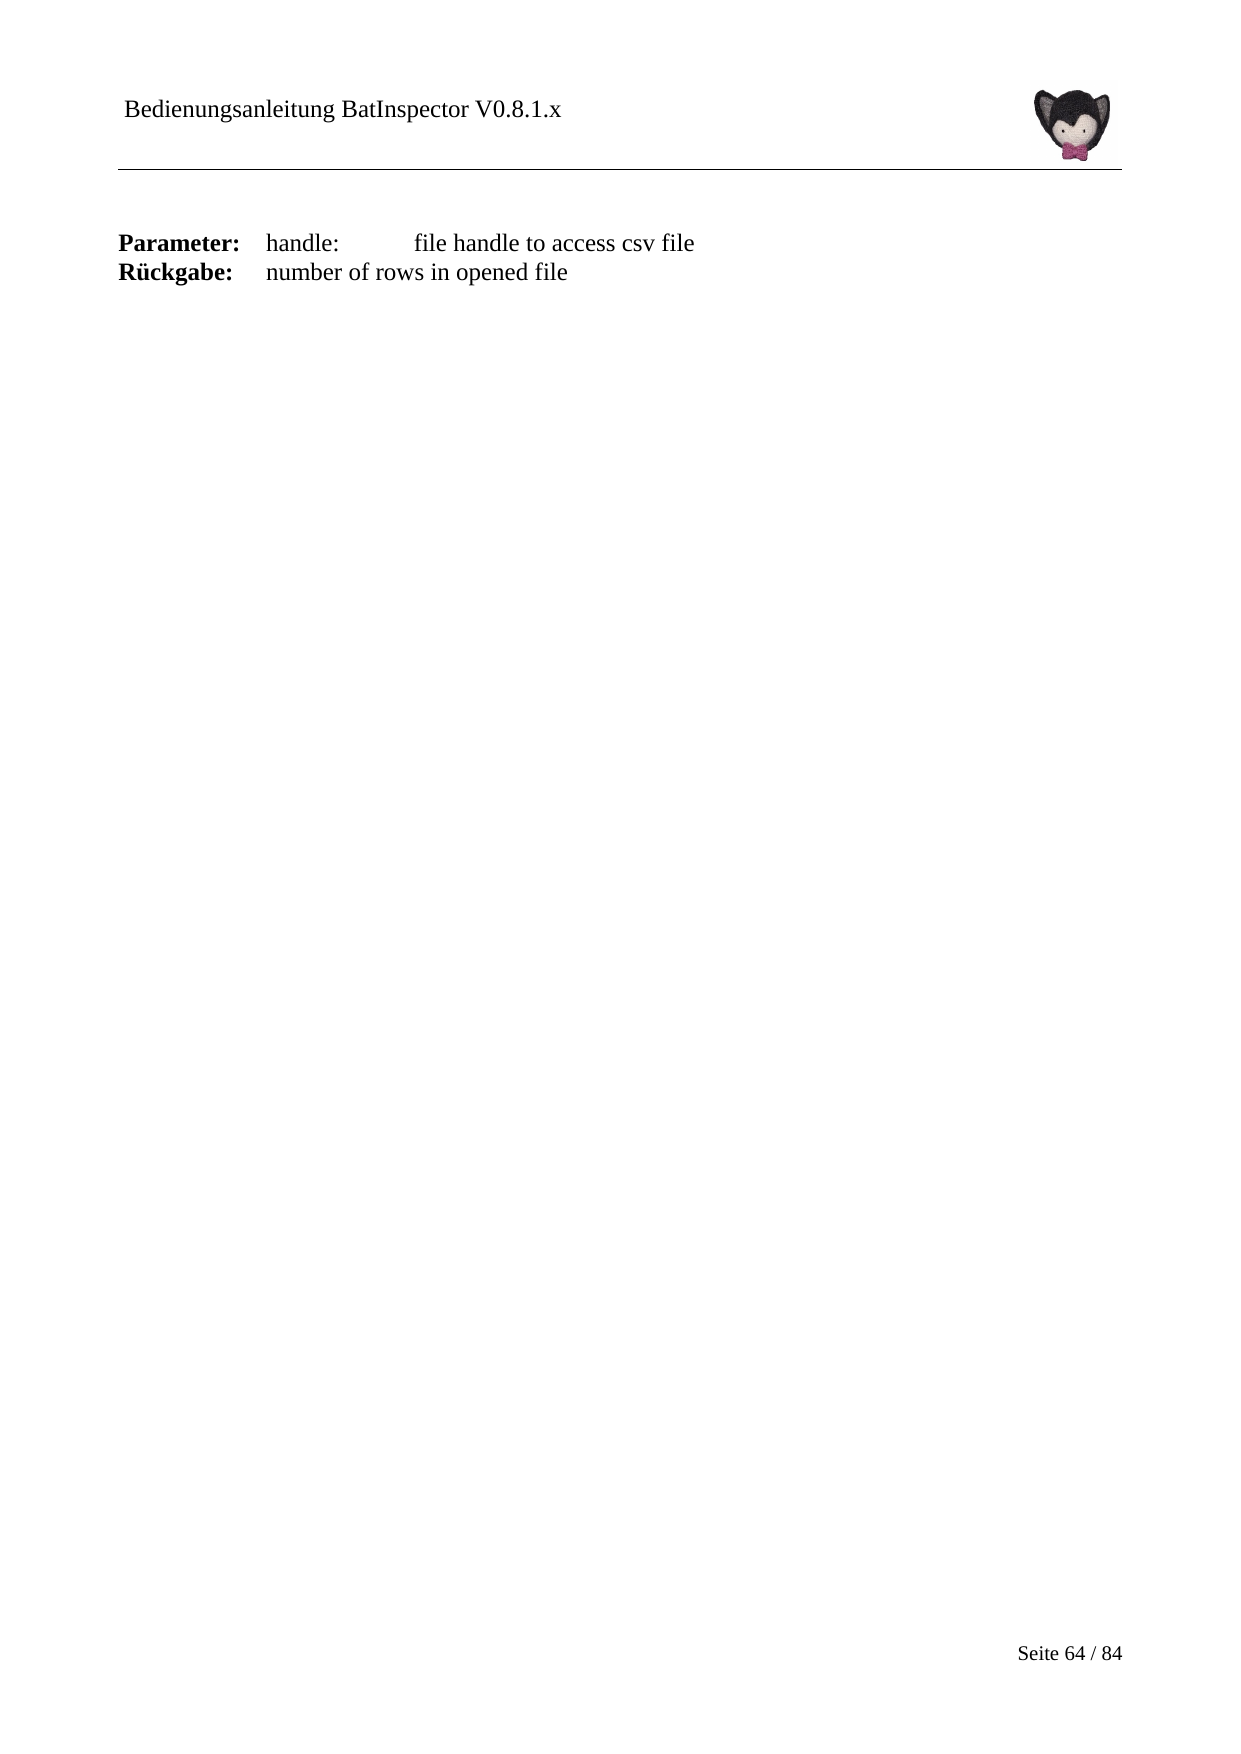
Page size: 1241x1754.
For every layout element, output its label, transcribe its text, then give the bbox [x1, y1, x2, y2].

text Parameter: handle: file handle to access csv file Rückgabe: number of rows in opened file [118, 228, 1122, 286]
picture [1030, 80, 1119, 169]
